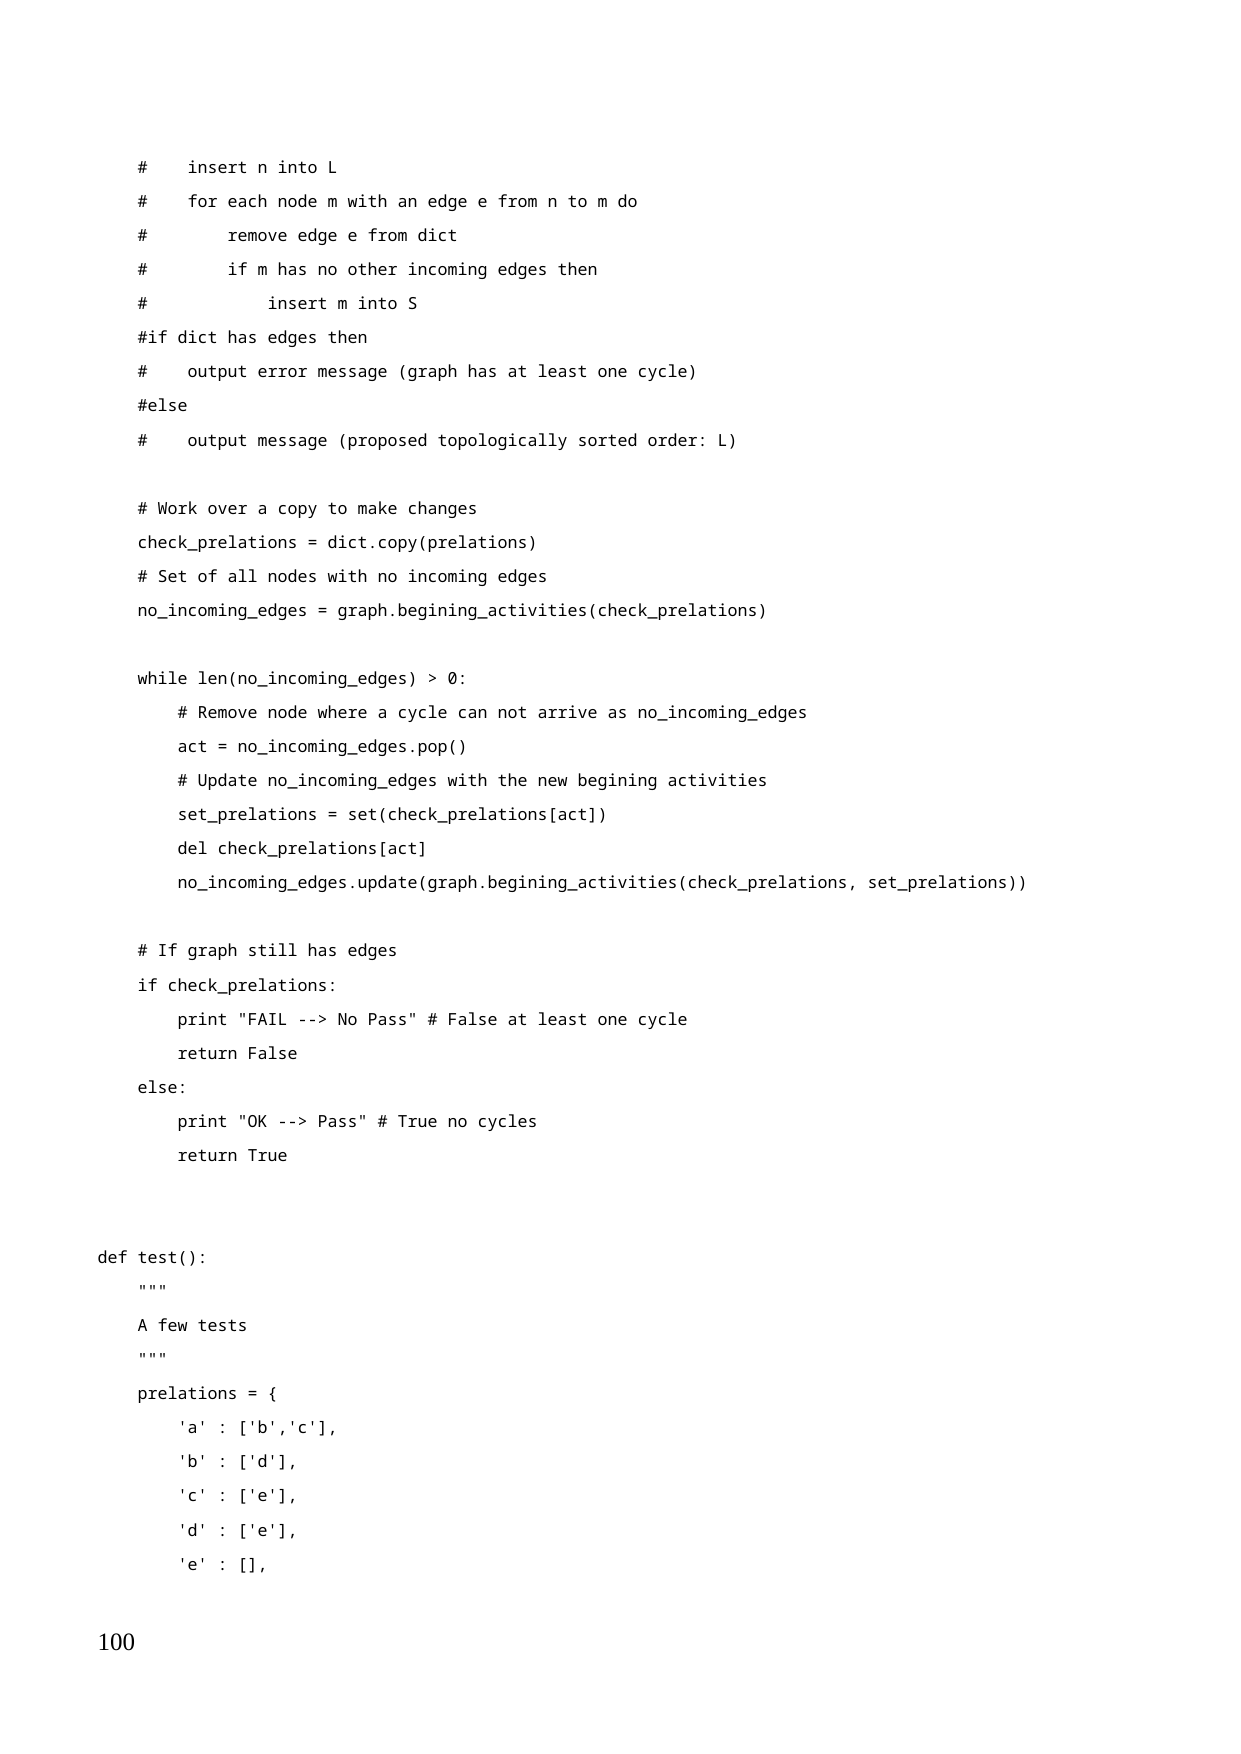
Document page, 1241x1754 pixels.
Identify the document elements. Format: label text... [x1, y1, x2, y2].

text return True [97, 1143, 1113, 1166]
text # Set of all nodes with no incoming edges [97, 564, 1113, 587]
text # output error message (graph has at least one cycle) [97, 360, 1113, 383]
text # output message (proposed topologically sorted order: L) [97, 428, 1113, 451]
text # for each node m with an edge e from n to m do [97, 190, 1113, 212]
text """ [97, 1348, 1113, 1371]
text else: [97, 1075, 1113, 1098]
text 'a' : ['b','c'], [97, 1416, 1113, 1439]
text A few tests [97, 1314, 1113, 1336]
text while len(no_incoming_edges) > 0: [97, 667, 1113, 689]
text def test(): [97, 1246, 1113, 1268]
text # insert m into S [97, 292, 1113, 314]
text set_prelations = set(check_prelations[act]) [97, 803, 1113, 826]
text prelations = { [97, 1382, 1113, 1404]
text if check_prelations: [97, 973, 1113, 996]
text no_incoming_edges.update(graph.begining_activities(check_prelations, set_prelations)) [97, 871, 1113, 894]
text 'c' : ['e'], [97, 1484, 1113, 1507]
text no_incoming_edges = graph.begining_activities(check_prelations) [97, 598, 1113, 621]
text # Work over a copy to make changes [97, 496, 1113, 519]
text 'e' : [], [97, 1552, 1113, 1575]
text 'd' : ['e'], [97, 1518, 1113, 1541]
text act = no_incoming_edges.pop() [97, 735, 1113, 757]
text check_prelations = dict.copy(prelations) [97, 530, 1113, 553]
text # Remove node where a cycle can not arrive as no_incoming_edges [97, 701, 1113, 723]
text # insert n into L [97, 156, 1113, 178]
text print "OK --> Pass" # True no cycles [97, 1109, 1113, 1132]
text 'b' : ['d'], [97, 1450, 1113, 1473]
text del check_prelations[act] [97, 837, 1113, 859]
text # Update no_incoming_edges with the new begining activities [97, 769, 1113, 791]
text #else [97, 394, 1113, 417]
text # If graph still has edges [97, 939, 1113, 962]
text print "FAIL --> No Pass" # False at least one cycle [97, 1007, 1113, 1030]
text #if dict has edges then [97, 326, 1113, 349]
text # if m has no other incoming edges then [97, 258, 1113, 281]
text return False [97, 1041, 1113, 1064]
text # remove edge e from dict [97, 224, 1113, 246]
text """ [97, 1280, 1113, 1302]
